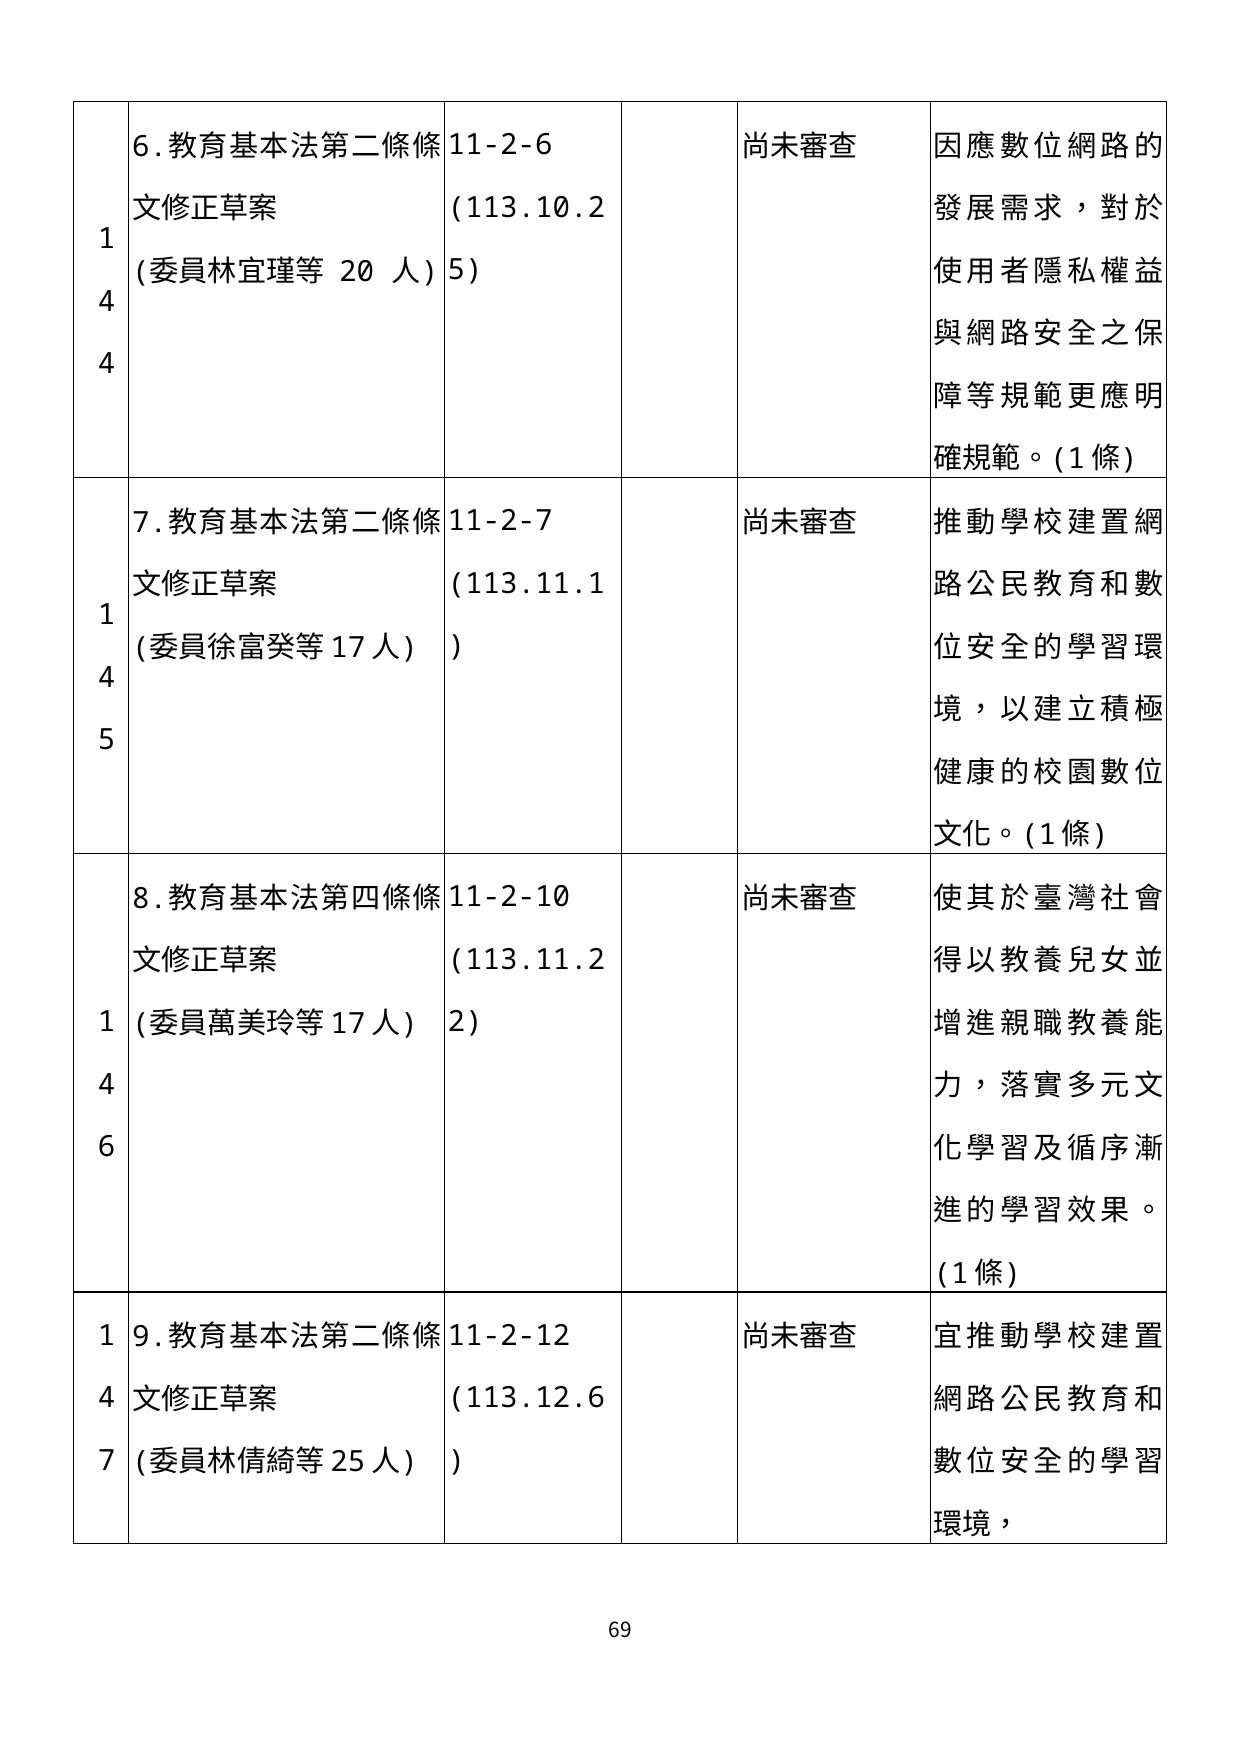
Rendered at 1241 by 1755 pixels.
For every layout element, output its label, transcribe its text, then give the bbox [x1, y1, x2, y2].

table_cell [622, 1293, 737, 1542]
table_cell 9.教育基本法第二條條文修正草案 (委員林倩綺等25人) [129, 1293, 444, 1542]
table_cell 11-2-7 (113.11.1) [445, 478, 621, 853]
table_cell 11-2-10 (113.11.22) [445, 854, 621, 1291]
table_cell 11-2-12 (113.12.6) [445, 1293, 621, 1542]
table_cell 尚未審查 [738, 854, 930, 1291]
table_cell [74, 1293, 128, 1542]
table_cell 尚未審查 [738, 478, 930, 853]
table_cell 7.教育基本法第二條條文修正草案 (委員徐富癸等17人) [129, 478, 444, 853]
table_cell [622, 854, 737, 1291]
table_cell [74, 854, 128, 1291]
table_cell 8.教育基本法第四條條文修正草案 (委員萬美玲等17人) [129, 854, 444, 1291]
table_cell [622, 478, 737, 853]
table_cell 使其於臺灣社會得以教養兒女並增進親職教養能力，落實多元文化學習及循序漸進的學習效果。(1條) [931, 854, 1166, 1291]
table_cell [74, 478, 128, 853]
table_cell [74, 102, 128, 477]
table_cell 宜推動學校建置網路公民教育和數位安全的學習環境， [931, 1293, 1166, 1542]
table_cell 尚未審查 [738, 102, 930, 477]
table_cell 11-2-6 (113.10.25) [445, 102, 621, 477]
table_cell 6.教育基本法第二條條文修正草案 (委員林宜瑾等 20 人) [129, 102, 444, 477]
table_cell 尚未審查 [738, 1293, 930, 1542]
table_cell 推動學校建置網路公民教育和數位安全的學習環境，以建立積極健康的校園數位文化。(1條) [931, 478, 1166, 853]
table_cell 因應數位網路的發展需求，對於使用者隱私權益與網路安全之保障等規範更應明確規範。(1條) [931, 102, 1166, 477]
table_cell [622, 102, 737, 477]
